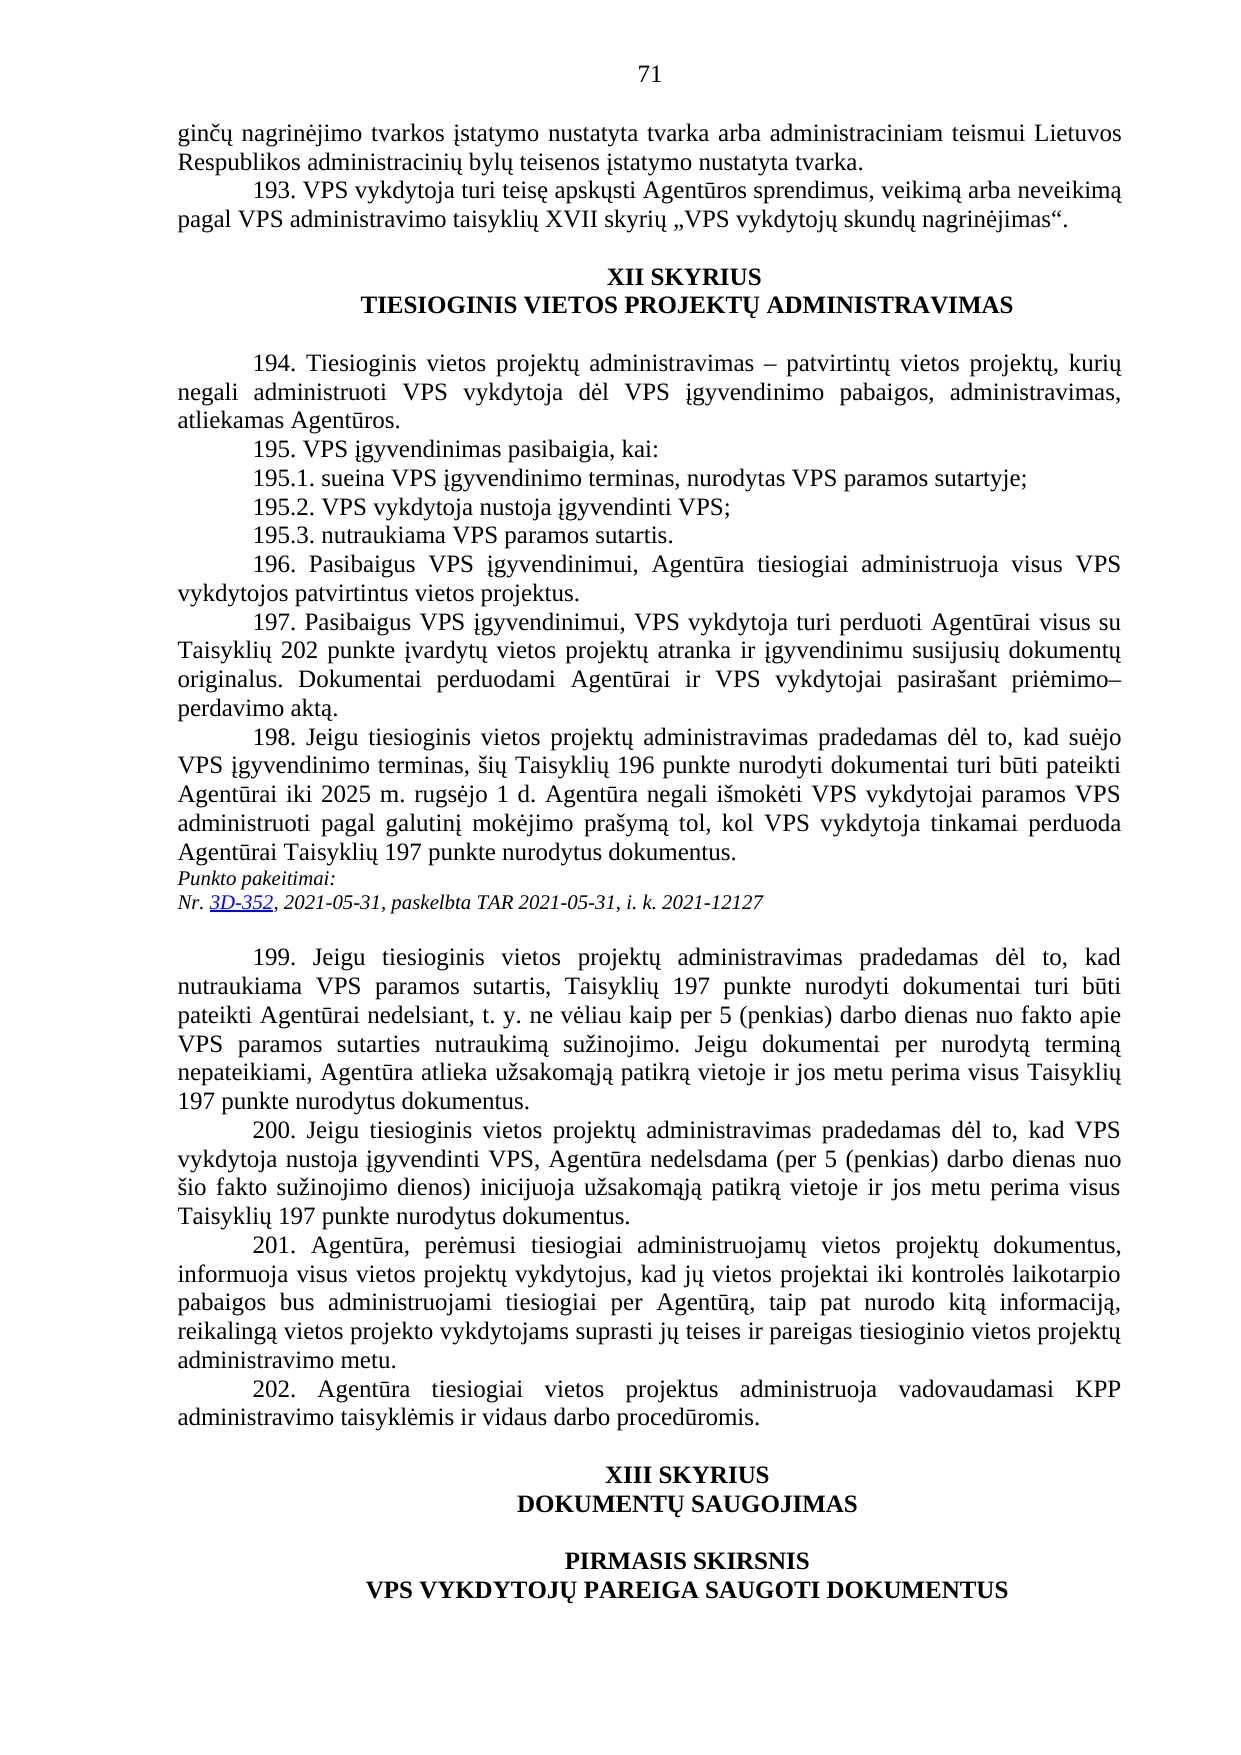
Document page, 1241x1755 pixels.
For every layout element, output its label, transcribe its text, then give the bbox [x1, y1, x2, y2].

text 199. Jeigu tiesioginis vietos projektų administravimas pradedamas dėl to, kad nutraukiama VPS paramos sutartis, Taisyklių 197 punkte nurodyti dokumentai turi būti pateikti Agentūrai nedelsiant, t. y. ne vėliau kaip per 5 (penkias) darbo dienas nuo fakto apie VPS paramos sutarties nutraukimą sužinojimo. Jeigu dokumentai per nurodytą terminą nepateikiami, Agentūra atlieka užsakomąją patikrą vietoje ir jos metu perima visus Taisyklių 197 punkte nurodytus dokumentus. [177, 942, 1122, 1115]
text 198. Jeigu tiesioginis vietos projektų administravimas pradedamas dėl to, kad suėjo VPS įgyvendinimo terminas, šių Taisyklių 196 punkte nurodyti dokumentai turi būti pateikti Agentūrai iki 2025 m. rugsėjo 1 d. Agentūra negali išmokėti VPS vykdytojai paramos VPS administruoti pagal galutinį mokėjimo prašymą tol, kol VPS vykdytoja tinkamai perduoda Agentūrai Taisyklių 197 punkte nurodytus dokumentus. [177, 722, 1122, 866]
text XII SKYRIUS [177, 262, 1122, 291]
text 195.1. sueina VPS įgyvendinimo terminas, nurodytas VPS paramos sutartyje; [177, 463, 1122, 492]
text 195.3. nutraukiama VPS paramos sutartis. [177, 521, 1122, 549]
text TIESIOGINIS VIETOS PROJEKTŲ ADMINISTRAVIMAS [177, 291, 1122, 319]
text 200. Jeigu tiesioginis vietos projektų administravimas pradedamas dėl to, kad VPS vykdytoja nustoja įgyvendinti VPS, Agentūra nedelsdama (per 5 (penkias) darbo dienas nuo šio fakto sužinojimo dienos) inicijuoja užsakomąją patikrą vietoje ir jos metu perima visus Taisyklių 197 punkte nurodytus dokumentus. [177, 1115, 1122, 1230]
text VPS VYKDYTOJŲ PAREIGA SAUGOTI DOKUMENTUS [177, 1575, 1122, 1604]
text ginčų nagrinėjimo tvarkos įstatymo nustatyta tvarka arba administraciniam teismui Lietuvos Respublikos administracinių bylų teisenos įstatymo nustatyta tvarka. [177, 118, 1122, 176]
text 196. Pasibaigus VPS įgyvendinimui, Agentūra tiesiogiai administruoja visus VPS vykdytojos patvirtintus vietos projektus. [177, 549, 1122, 607]
text XIII SKYRIUS [177, 1460, 1122, 1489]
text PIRMASIS SKIRSNIS [177, 1546, 1122, 1575]
text Punkto pakeitimai: [177, 866, 1122, 890]
text 197. Pasibaigus VPS įgyvendinimui, VPS vykdytoja turi perduoti Agentūrai visus su Taisyklių 202 punkte įvardytų vietos projektų atranka ir įgyvendinimu susijusių dokumentų originalus. Dokumentai perduodami Agentūrai ir VPS vykdytojai pasirašant priėmimo–perdavimo aktą. [177, 607, 1122, 722]
text 195.2. VPS vykdytoja nustoja įgyvendinti VPS; [177, 492, 1122, 521]
text DOKUMENTŲ SAUGOJIMAS [177, 1489, 1122, 1517]
text 202. Agentūra tiesiogiai vietos projektus administruoja vadovaudamasi KPP administravimo taisyklėmis ir vidaus darbo procedūromis. [177, 1374, 1122, 1431]
text Nr. 3D-352, 2021-05-31, paskelbta TAR 2021-05-31, i. k. 2021-12127 [177, 890, 1122, 914]
text 201. Agentūra, perėmusi tiesiogiai administruojamų vietos projektų dokumentus, informuoja visus vietos projektų vykdytojus, kad jų vietos projektai iki kontrolės laikotarpio pabaigos bus administruojami tiesiogiai per Agentūrą, taip pat nurodo kitą informaciją, reikalingą vietos projekto vykdytojams suprasti jų teises ir pareigas tiesioginio vietos projektų administravimo metu. [177, 1230, 1122, 1374]
text 195. VPS įgyvendinimas pasibaigia, kai: [177, 434, 1122, 463]
text 194. Tiesioginis vietos projektų administravimas – patvirtintų vietos projektų, kurių negali administruoti VPS vykdytoja dėl VPS įgyvendinimo pabaigos, administravimas, atliekamas Agentūros. [177, 348, 1122, 434]
text 193. VPS vykdytoja turi teisę apskųsti Agentūros sprendimus, veikimą arba neveikimą pagal VPS administravimo taisyklių XVII skyrių „VPS vykdytojų skundų nagrinėjimas“. [177, 176, 1122, 233]
